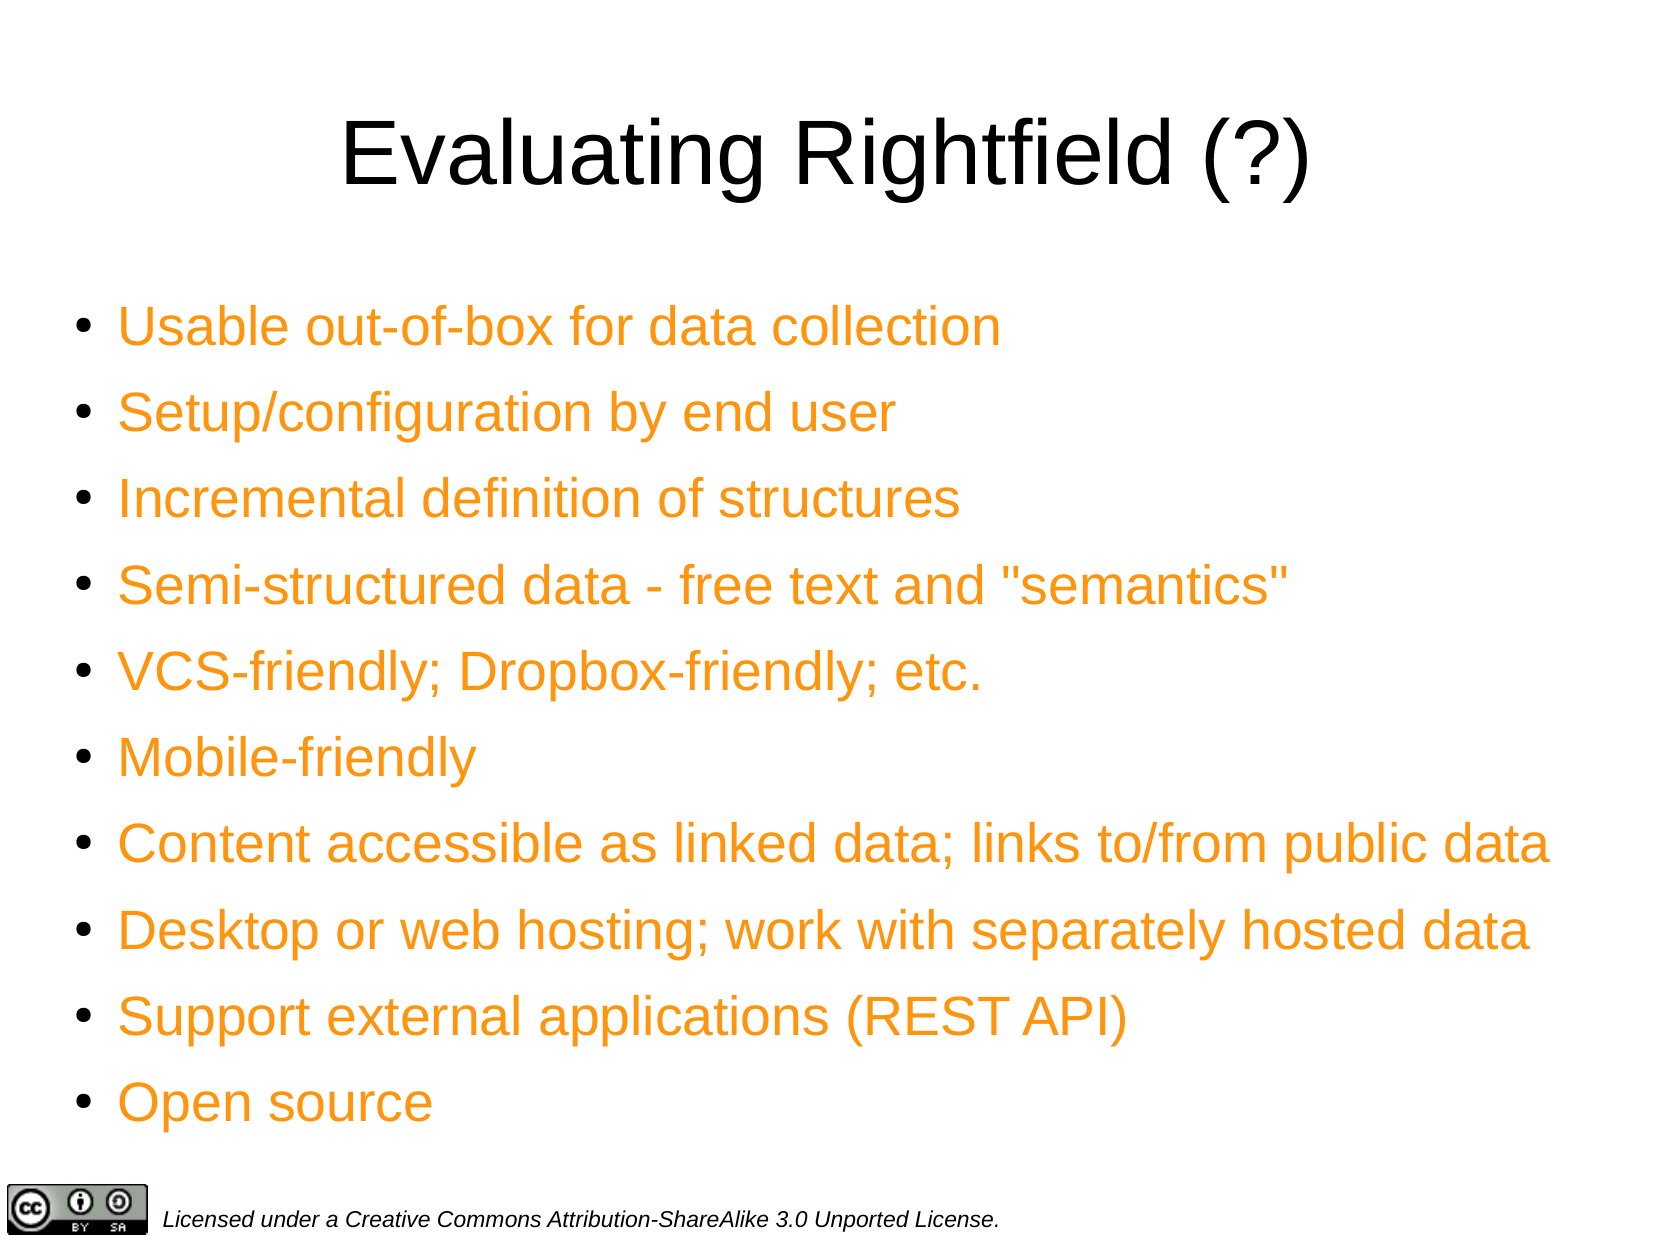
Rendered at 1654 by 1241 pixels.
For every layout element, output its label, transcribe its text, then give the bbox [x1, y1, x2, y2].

title Evaluating Rightfield (?) [82, 49, 1571, 257]
picture [7, 1184, 148, 1235]
list Usable out-of-box for data collection Setup/configuration by end user Incremental definition of structures Semi-structured data - free text and "semantics" VCS-friendly; Dropbox-friendly; etc. Mobile-friendly Content accessible as linked data; links to/from public data Desktop or web hosting; work with separately hosted data Support external applications (REST API) Open source [59, 295, 1595, 1140]
